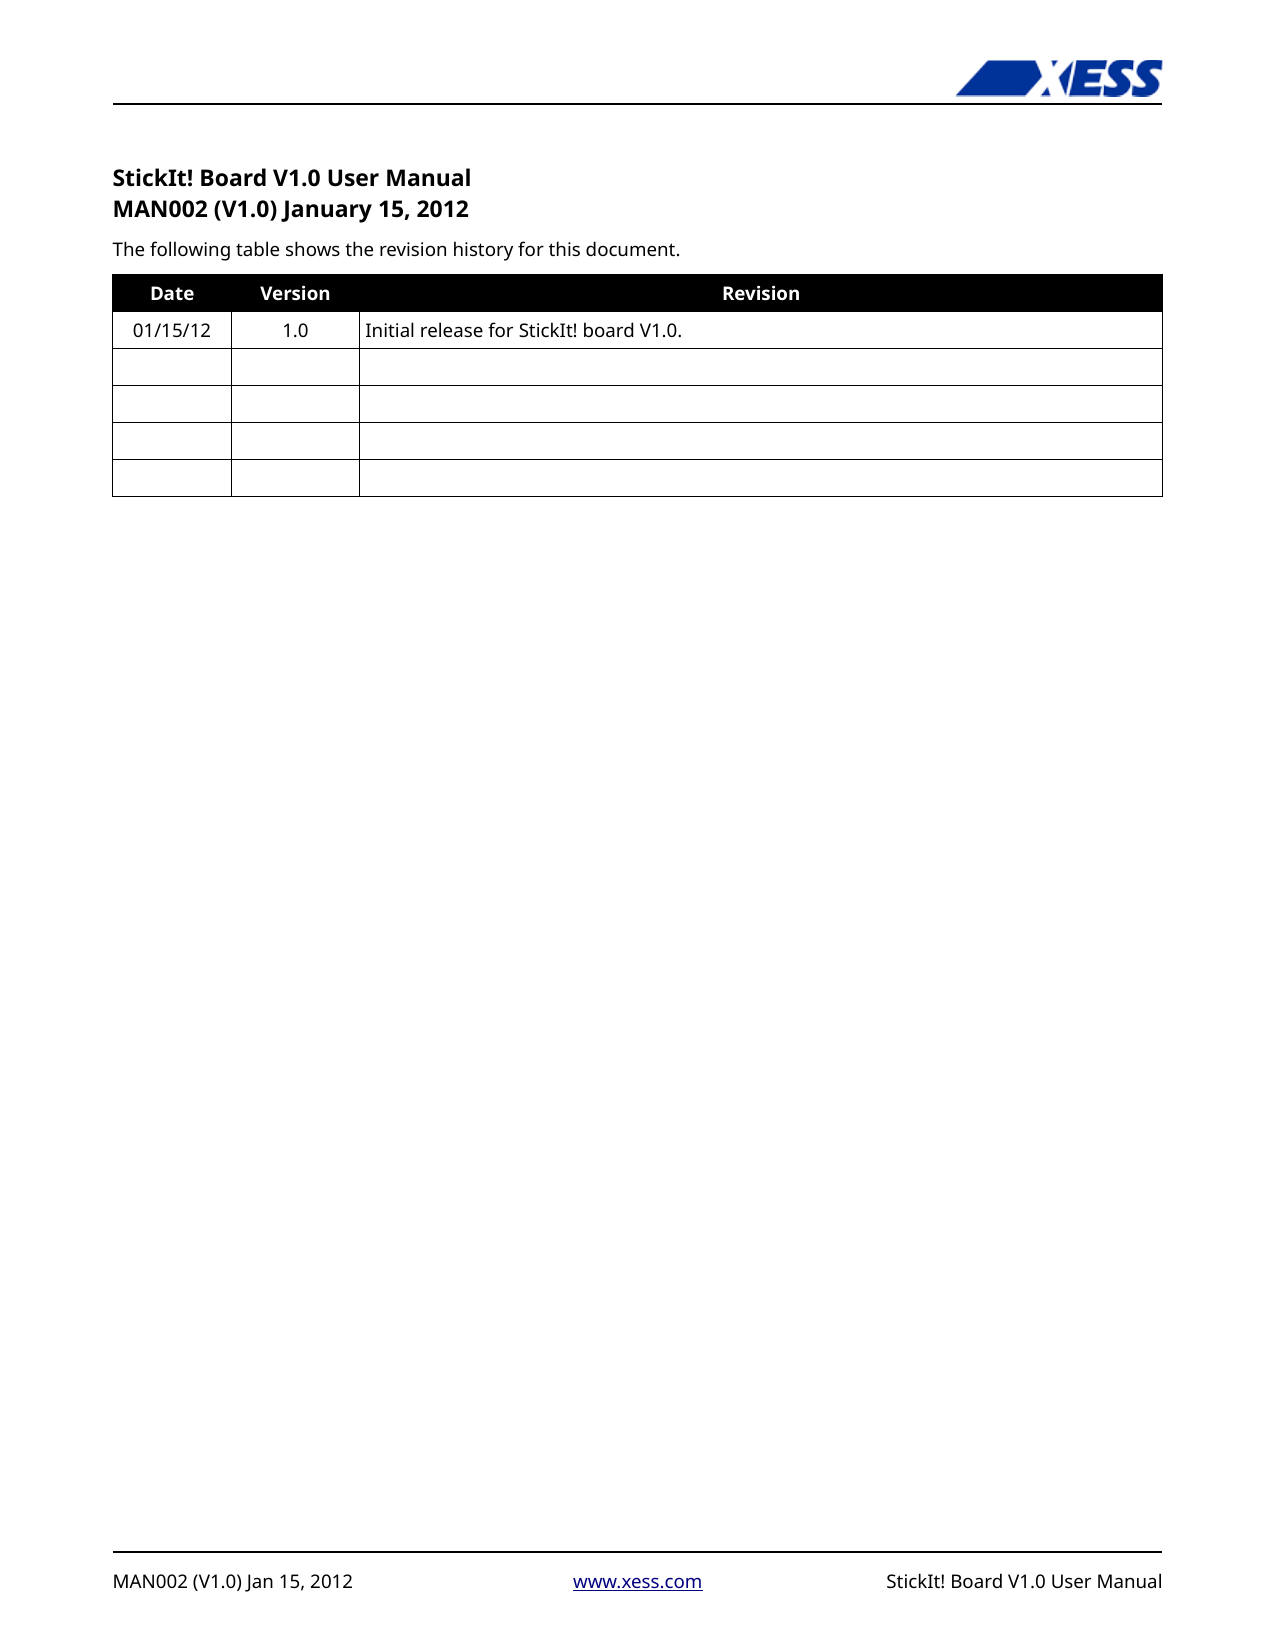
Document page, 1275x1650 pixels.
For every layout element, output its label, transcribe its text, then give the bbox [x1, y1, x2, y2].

table_cell [113, 460, 231, 496]
table_cell [360, 386, 1162, 422]
text StickIt! Board V1.0 User Manual MAN002 (V1.0) January 15, 2012 [112, 162, 1162, 224]
table_cell [232, 386, 359, 422]
table_cell [113, 423, 231, 459]
table_header Revision [360, 275, 1162, 311]
table_cell [360, 460, 1162, 496]
table_cell 01/15/12 [113, 312, 231, 348]
table_cell [113, 349, 231, 385]
table_cell 1.0 [232, 312, 359, 348]
table_cell [232, 460, 359, 496]
picture [955, 60, 1163, 97]
table_cell [360, 423, 1162, 459]
table_cell [360, 349, 1162, 385]
text The following table shows the revision history for this document. [112, 236, 1162, 262]
table_header Version [232, 275, 359, 311]
table_cell Initial release for StickIt! board V1.0. [360, 312, 1162, 348]
table_header Date [113, 275, 231, 311]
table_cell [232, 423, 359, 459]
table_cell [113, 386, 231, 422]
table_cell [232, 349, 359, 385]
